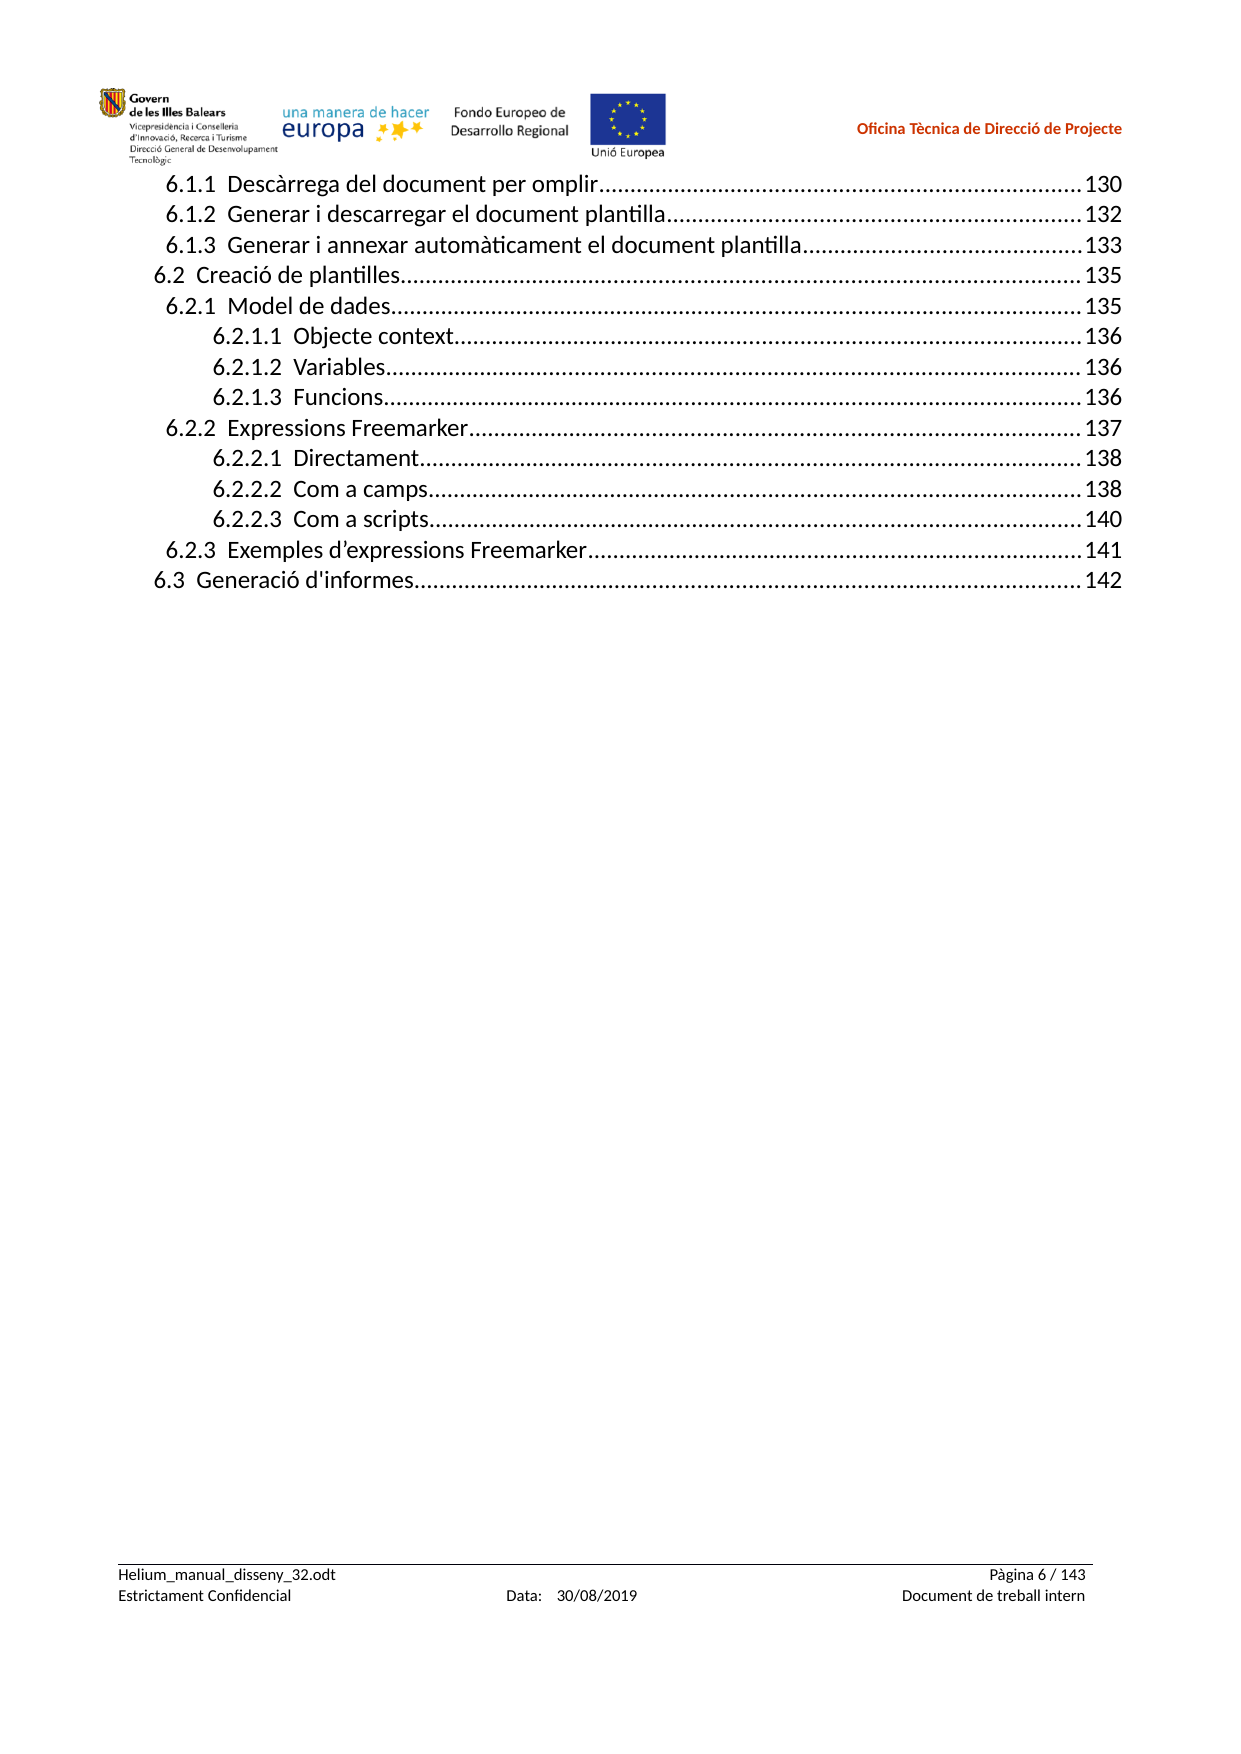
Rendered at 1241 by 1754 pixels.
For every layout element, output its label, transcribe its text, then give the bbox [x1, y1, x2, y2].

text 6.1.3 Generar i annexar automàticament el document plantilla 133 [160, 229, 1122, 259]
picture [99, 87, 668, 166]
text 6.2.1.2 Variables 136 [207, 351, 1122, 382]
text 6.1.1 Descàrrega del document per omplir 130 [160, 168, 1122, 198]
text 6.3 Generació d'informes 142 [148, 565, 1122, 595]
text 6.2.1.1 Objecte context 136 [207, 321, 1122, 351]
text 6.2.2.2 Com a camps 138 [207, 473, 1122, 504]
text 6.2.2.3 Com a scripts 140 [207, 504, 1122, 534]
text 6.2.2.1 Directament 138 [207, 443, 1122, 473]
text 6.2.1.3 Funcions 136 [207, 382, 1122, 412]
text 6.2.2 Expressions Freemarker 137 [160, 412, 1122, 443]
text 6.2.1 Model de dades 135 [160, 290, 1122, 321]
text 6.1.2 Generar i descarregar el document plantilla 132 [160, 198, 1122, 229]
text 6.2.3 Exemples d’expressions Freemarker 141 [160, 534, 1122, 565]
text 6.2 Creació de plantilles 135 [148, 259, 1122, 290]
